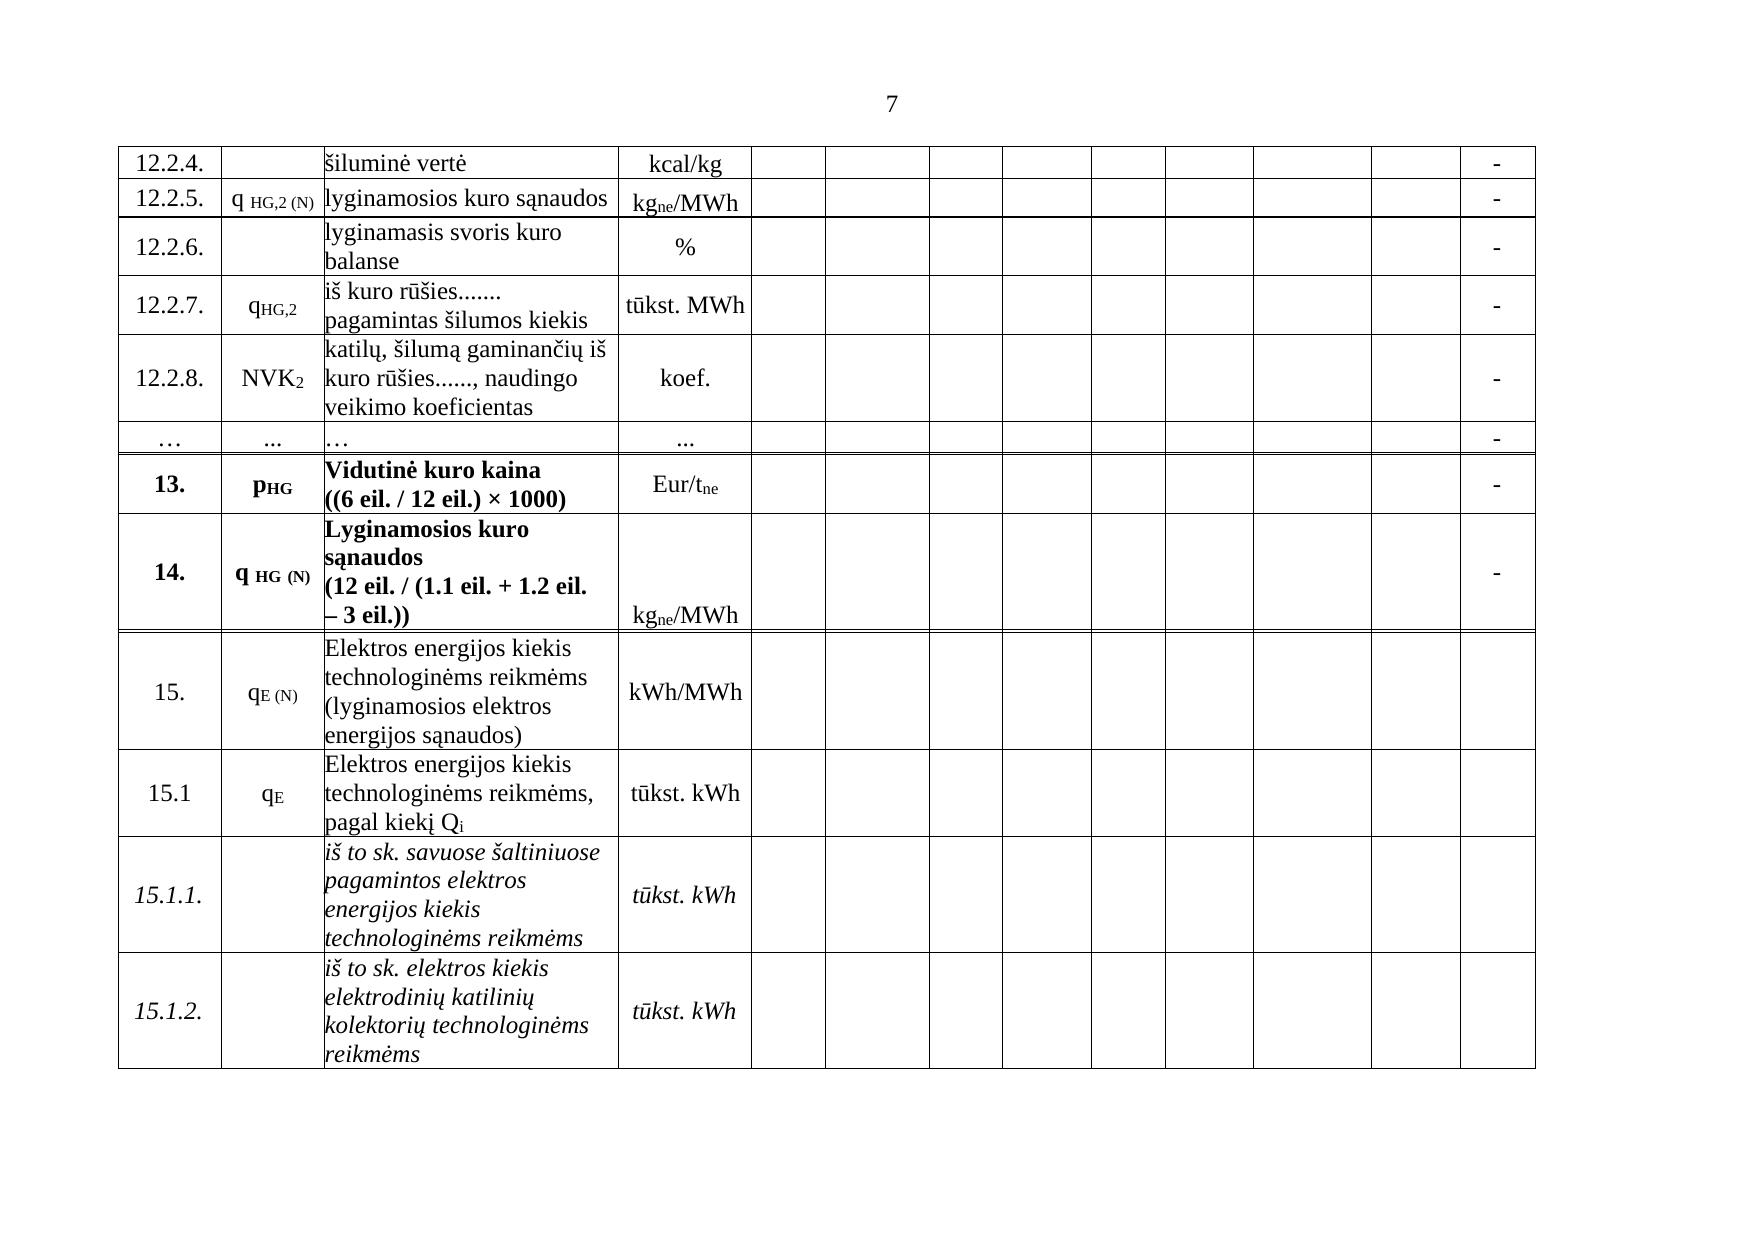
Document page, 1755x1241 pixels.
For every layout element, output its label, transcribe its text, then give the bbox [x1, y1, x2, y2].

table_cell [1166, 179, 1253, 216]
table_cell [1372, 422, 1460, 452]
table_cell [752, 179, 825, 216]
table_cell iš to sk. savuose šaltiniuose pagamintos elektros energijos kiekis technologinėms reikmėms [325, 837, 618, 952]
table_cell [826, 276, 929, 333]
table_cell Vidutinė kuro kaina ((6 eil. / 12 eil.) × 1000) [325, 455, 618, 513]
table_cell 15. [119, 633, 221, 748]
table_cell [1372, 276, 1460, 333]
table_cell [1003, 455, 1091, 513]
table_cell [1092, 455, 1165, 513]
table_cell [1372, 147, 1460, 177]
table_cell 12.2.5. [119, 179, 221, 216]
table_cell [752, 218, 825, 275]
table_cell [752, 422, 825, 452]
table_cell q HG (N) [222, 514, 324, 629]
table_cell [1372, 953, 1460, 1068]
table_cell [1254, 953, 1371, 1068]
table_cell [1003, 218, 1091, 275]
table_cell [1003, 750, 1091, 836]
table_cell 15.1.1. [119, 837, 221, 952]
table_cell - [1461, 422, 1535, 452]
table_cell [222, 837, 324, 952]
table_cell [1003, 837, 1091, 952]
table_cell - [1461, 179, 1535, 216]
table_cell [826, 953, 929, 1068]
table_cell [1003, 633, 1091, 748]
table_cell [1003, 953, 1091, 1068]
table_cell - [1461, 218, 1535, 275]
table_cell lyginamasis svoris kuro balanse [325, 218, 618, 275]
table_cell kcal/kg [619, 147, 751, 177]
table_cell Lyginamosios kuro sąnaudos (12 eil. / (1.1 eil. + 1.2 eil. – 3 eil.)) [325, 514, 618, 629]
table_cell [930, 633, 1002, 748]
table_cell [826, 455, 929, 513]
table_cell [930, 750, 1002, 836]
table_cell katilų, šilumą gaminančių iš kuro rūšies......, naudingo veikimo koeficientas [325, 335, 618, 421]
table_cell % [619, 218, 751, 275]
table_cell pHG [222, 455, 324, 513]
table_cell kWh/MWh [619, 633, 751, 748]
table_cell [1372, 514, 1460, 629]
table_cell [1372, 750, 1460, 836]
table_cell [1092, 179, 1165, 216]
table_cell [1092, 953, 1165, 1068]
table_cell [1092, 218, 1165, 275]
table_cell tūkst. kWh [619, 953, 751, 1068]
table_cell 15.1.2. [119, 953, 221, 1068]
table_cell [1166, 147, 1253, 177]
table_cell Eur/tne [619, 455, 751, 513]
table_cell qE [222, 750, 324, 836]
table_cell [930, 147, 1002, 177]
table_cell [1166, 837, 1253, 952]
table_cell NVK2 [222, 335, 324, 421]
table_cell 12.2.4. [119, 147, 221, 177]
table_cell [1092, 750, 1165, 836]
table_cell [1092, 147, 1165, 177]
table_cell [1166, 335, 1253, 421]
table_cell [1166, 218, 1253, 275]
table_cell [1461, 837, 1535, 952]
table_cell - [1461, 514, 1535, 629]
table_cell šiluminė vertė [325, 147, 618, 177]
table_cell [1254, 276, 1371, 333]
table_cell [1254, 837, 1371, 952]
table_cell … [325, 422, 618, 452]
table_cell 14. [119, 514, 221, 629]
table_cell [1461, 633, 1535, 748]
table_cell iš to sk. elektros kiekis elektrodinių katilinių kolektorių technologinėms reikmėms [325, 953, 618, 1068]
table_cell tūkst. MWh [619, 276, 751, 333]
table_cell [1254, 514, 1371, 629]
table_cell [826, 422, 929, 452]
table_cell [1254, 422, 1371, 452]
table_cell ... [222, 422, 324, 452]
table_cell [930, 837, 1002, 952]
table_cell [1372, 218, 1460, 275]
table_cell [1166, 953, 1253, 1068]
table_cell [1372, 179, 1460, 216]
table_cell [1372, 335, 1460, 421]
table_cell [930, 276, 1002, 333]
table_cell [1254, 147, 1371, 177]
table_cell [752, 750, 825, 836]
table_cell [1254, 633, 1371, 748]
table_cell 12.2.8. [119, 335, 221, 421]
table_cell [1166, 633, 1253, 748]
table_cell [930, 514, 1002, 629]
table_cell qE (N) [222, 633, 324, 748]
table_cell [1003, 179, 1091, 216]
table_cell q HG,2 (N) [222, 179, 324, 216]
table_cell [826, 514, 929, 629]
table_cell koef. [619, 335, 751, 421]
table_cell [1166, 422, 1253, 452]
table_cell [930, 953, 1002, 1068]
table_cell [1254, 335, 1371, 421]
table_cell [1003, 276, 1091, 333]
table_cell [1461, 750, 1535, 836]
table_cell [826, 837, 929, 952]
table_cell [1254, 455, 1371, 513]
table_cell [1003, 422, 1091, 452]
table_cell - [1461, 335, 1535, 421]
table_cell [752, 147, 825, 177]
table_cell qHG,2 [222, 276, 324, 333]
table_cell [1254, 750, 1371, 836]
table_cell [1372, 837, 1460, 952]
table_cell [1092, 514, 1165, 629]
table_cell [1166, 750, 1253, 836]
table_cell lyginamosios kuro sąnaudos [325, 179, 618, 216]
table_cell - [1461, 147, 1535, 177]
table_cell [1003, 514, 1091, 629]
table_cell [1092, 837, 1165, 952]
table_cell tūkst. kWh [619, 750, 751, 836]
table_cell - [1461, 276, 1535, 333]
table_cell [752, 953, 825, 1068]
table_cell [1003, 147, 1091, 177]
table_cell [1166, 276, 1253, 333]
table_cell [222, 218, 324, 275]
table_cell [1003, 335, 1091, 421]
table_cell [826, 218, 929, 275]
table_cell [752, 633, 825, 748]
table_cell [826, 335, 929, 421]
table_cell [752, 276, 825, 333]
table_cell 15.1 [119, 750, 221, 836]
table_cell [930, 218, 1002, 275]
table_cell … [119, 422, 221, 452]
table_cell [1372, 633, 1460, 748]
table_cell kgne/MWh [619, 179, 751, 216]
table_cell [1254, 218, 1371, 275]
table_cell [826, 147, 929, 177]
table_cell [1092, 276, 1165, 333]
table_cell [1461, 953, 1535, 1068]
table_cell - [1461, 455, 1535, 513]
table_cell [1254, 179, 1371, 216]
table_cell 13. [119, 455, 221, 513]
table_cell [752, 455, 825, 513]
table_cell [826, 750, 929, 836]
table_cell 12.2.7. [119, 276, 221, 333]
table_cell iš kuro rūšies....... pagamintas šilumos kiekis [325, 276, 618, 333]
table_cell [1166, 514, 1253, 629]
table_cell [1166, 455, 1253, 513]
table_cell [222, 953, 324, 1068]
table_cell [1092, 422, 1165, 452]
table_cell [752, 837, 825, 952]
table_cell [222, 147, 324, 177]
table_cell kgne/MWh [619, 514, 751, 629]
table_cell [826, 633, 929, 748]
table_cell tūkst. kWh [619, 837, 751, 952]
table_cell [1092, 335, 1165, 421]
table_cell [752, 514, 825, 629]
table_cell [930, 179, 1002, 216]
table_cell [1092, 633, 1165, 748]
table_cell [1372, 455, 1460, 513]
table_cell Elektros energijos kiekis technologinėms reikmėms, pagal kiekį Qi [325, 750, 618, 836]
table_cell [930, 422, 1002, 452]
table_cell [752, 335, 825, 421]
table_cell [826, 179, 929, 216]
table_cell [930, 335, 1002, 421]
table_cell [930, 455, 1002, 513]
table_cell Elektros energijos kiekis technologinėms reikmėms (lyginamosios elektros energijos sąnaudos) [325, 633, 618, 748]
table_cell 12.2.6. [119, 218, 221, 275]
table_cell ... [619, 422, 751, 452]
